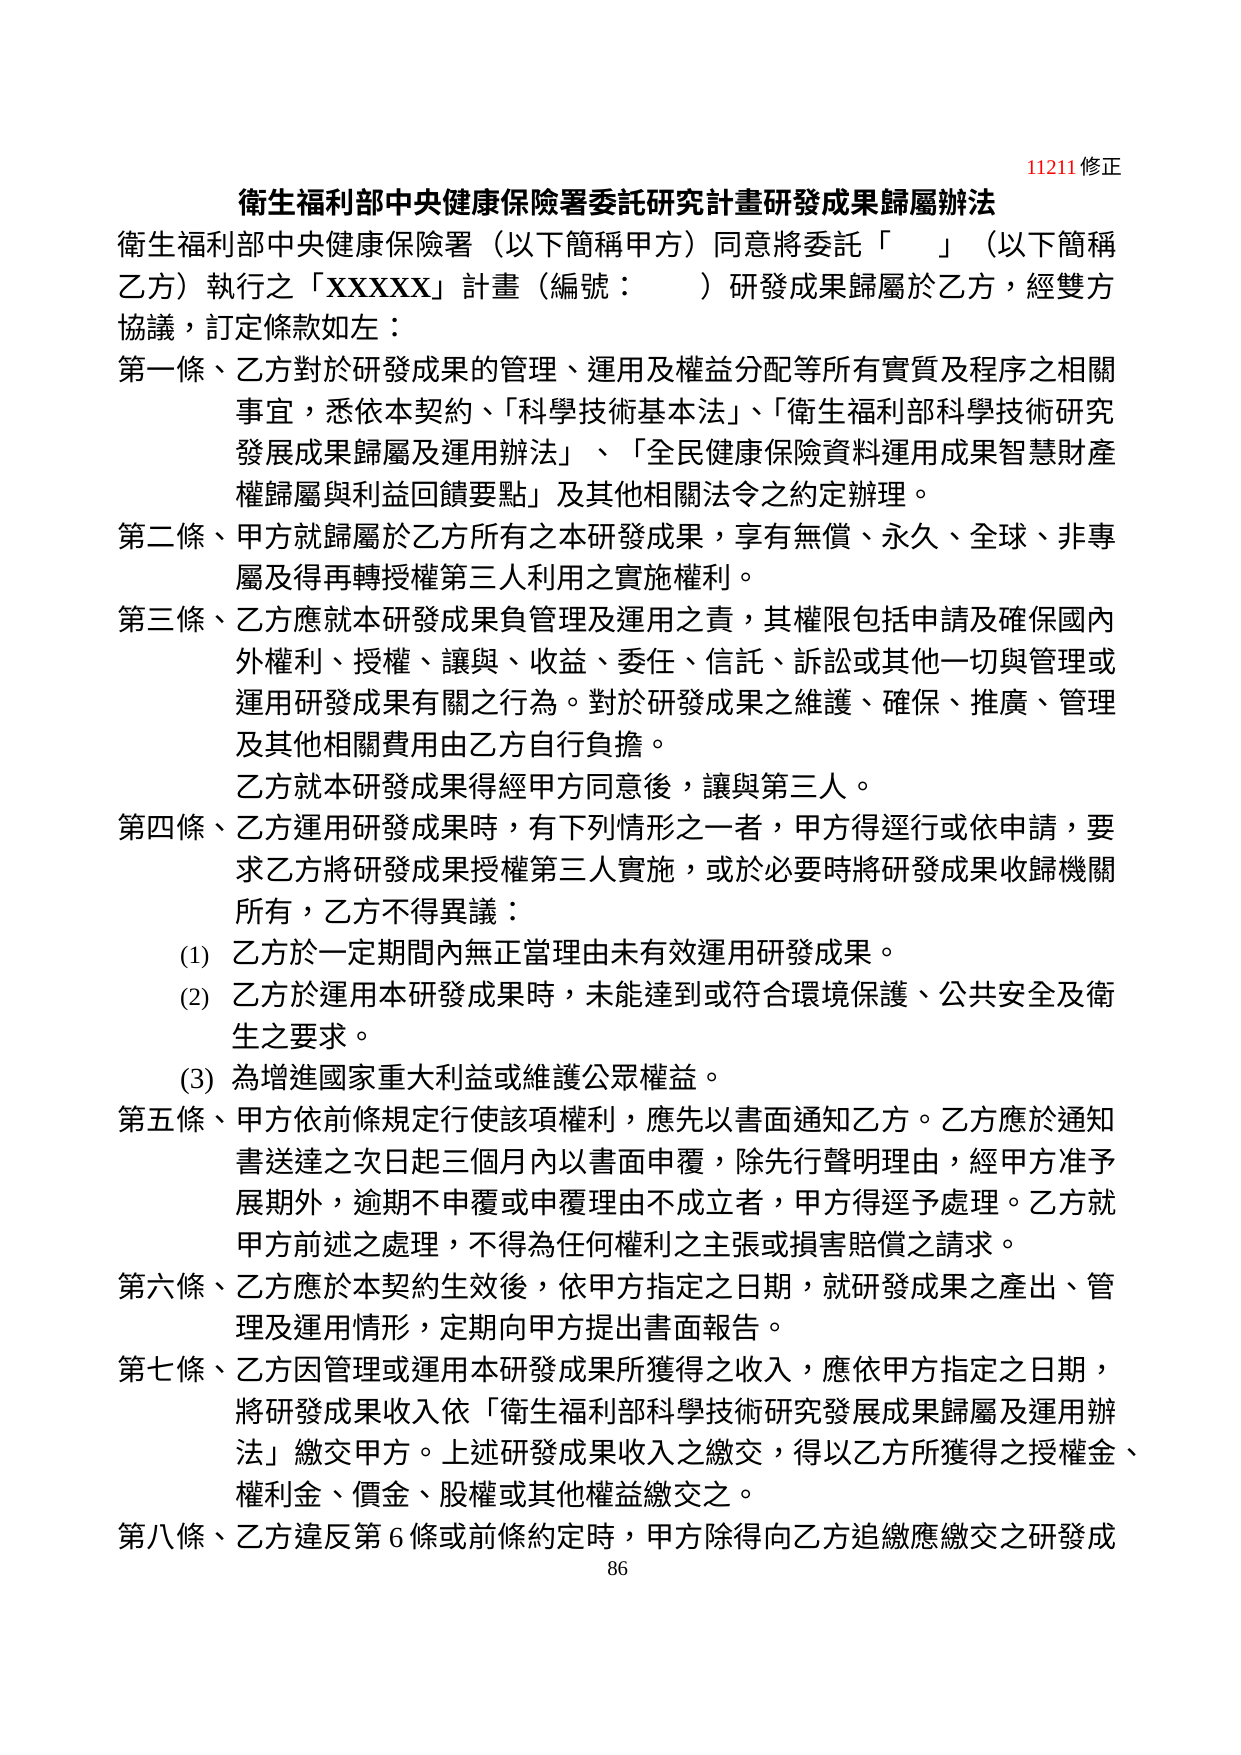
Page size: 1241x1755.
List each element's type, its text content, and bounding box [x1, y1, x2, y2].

text 乙方就本研發成果得經甲方同意後，讓與第三人。 [235, 764, 1117, 806]
text 衛生福利部中央健康保險署（以下簡稱甲方）同意將委託「 」（以下簡稱乙方）執行之「XXXXX」計畫（編號： ）研發成果歸屬於乙方，經雙方協議，訂定條款如左： [117, 222, 1117, 347]
text 第六條、乙方應於本契約生效後，依甲方指定之日期，就研發成果之產出、管理及運用情形，定期向甲方提出書面報告。 [117, 1264, 1117, 1347]
text 第二條、甲方就歸屬於乙方所有之本研發成果，享有無償、永久、全球、非專屬及得再轉授權第三人利用之實施權利。 [117, 514, 1117, 597]
list 乙方於運用本研發成果時，未能達到或符合環境保護、公共安全及衛生之要求。 [180, 972, 1117, 1056]
text 第七條、乙方因管理或運用本研發成果所獲得之收入，應依甲方指定之日期，將研發成果收入依「衛生福利部科學技術研究發展成果歸屬及運用辦法」繳交甲方。上述研發成果收入之繳交，得以乙方所獲得之授權金、權利金、價金、股權或其他權益繳交之。 [117, 1347, 1117, 1514]
text 衛生福利部中央健康保險署委託研究計畫研發成果歸屬辦法 [117, 181, 1117, 222]
text 第五條、甲方依前條規定行使該項權利，應先以書面通知乙方。乙方應於通知書送達之次日起三個月內以書面申覆，除先行聲明理由，經甲方准予展期外，逾期不申覆或申覆理由不成立者，甲方得逕予處理。乙方就甲方前述之處理，不得為任何權利之主張或損害賠償之請求。 [117, 1097, 1117, 1264]
list 乙方於一定期間內無正當理由未有效運用研發成果。 [180, 931, 1117, 972]
text 第一條、乙方對於研發成果的管理、運用及權益分配等所有實質及程序之相關事宜，悉依本契約、｢科學技術基本法｣、｢衛生福利部科學技術研究發展成果歸屬及運用辦法」、「全民健康保險資料運用成果智慧財產權歸屬與利益回饋要點」及其他相關法令之約定辦理。 [117, 347, 1117, 514]
list 為增進國家重大利益或維護公眾權益。 [180, 1056, 1117, 1097]
text 第八條、乙方違反第6條或前條約定時，甲方除得向乙方追繳應繳交之研發成 [117, 1514, 1117, 1556]
text 第四條、乙方運用研發成果時，有下列情形之一者，甲方得逕行或依申請，要求乙方將研發成果授權第三人實施，或於必要時將研發成果收歸機關所有，乙方不得異議： [117, 806, 1117, 931]
text 第三條、乙方應就本研發成果負管理及運用之責，其權限包括申請及確保國內外權利、授權、讓與、收益、委任、信託、訴訟或其他一切與管理或運用研發成果有關之行為。對於研發成果之維護、確保、推廣、管理及其他相關費用由乙方自行負擔。 [117, 597, 1117, 764]
